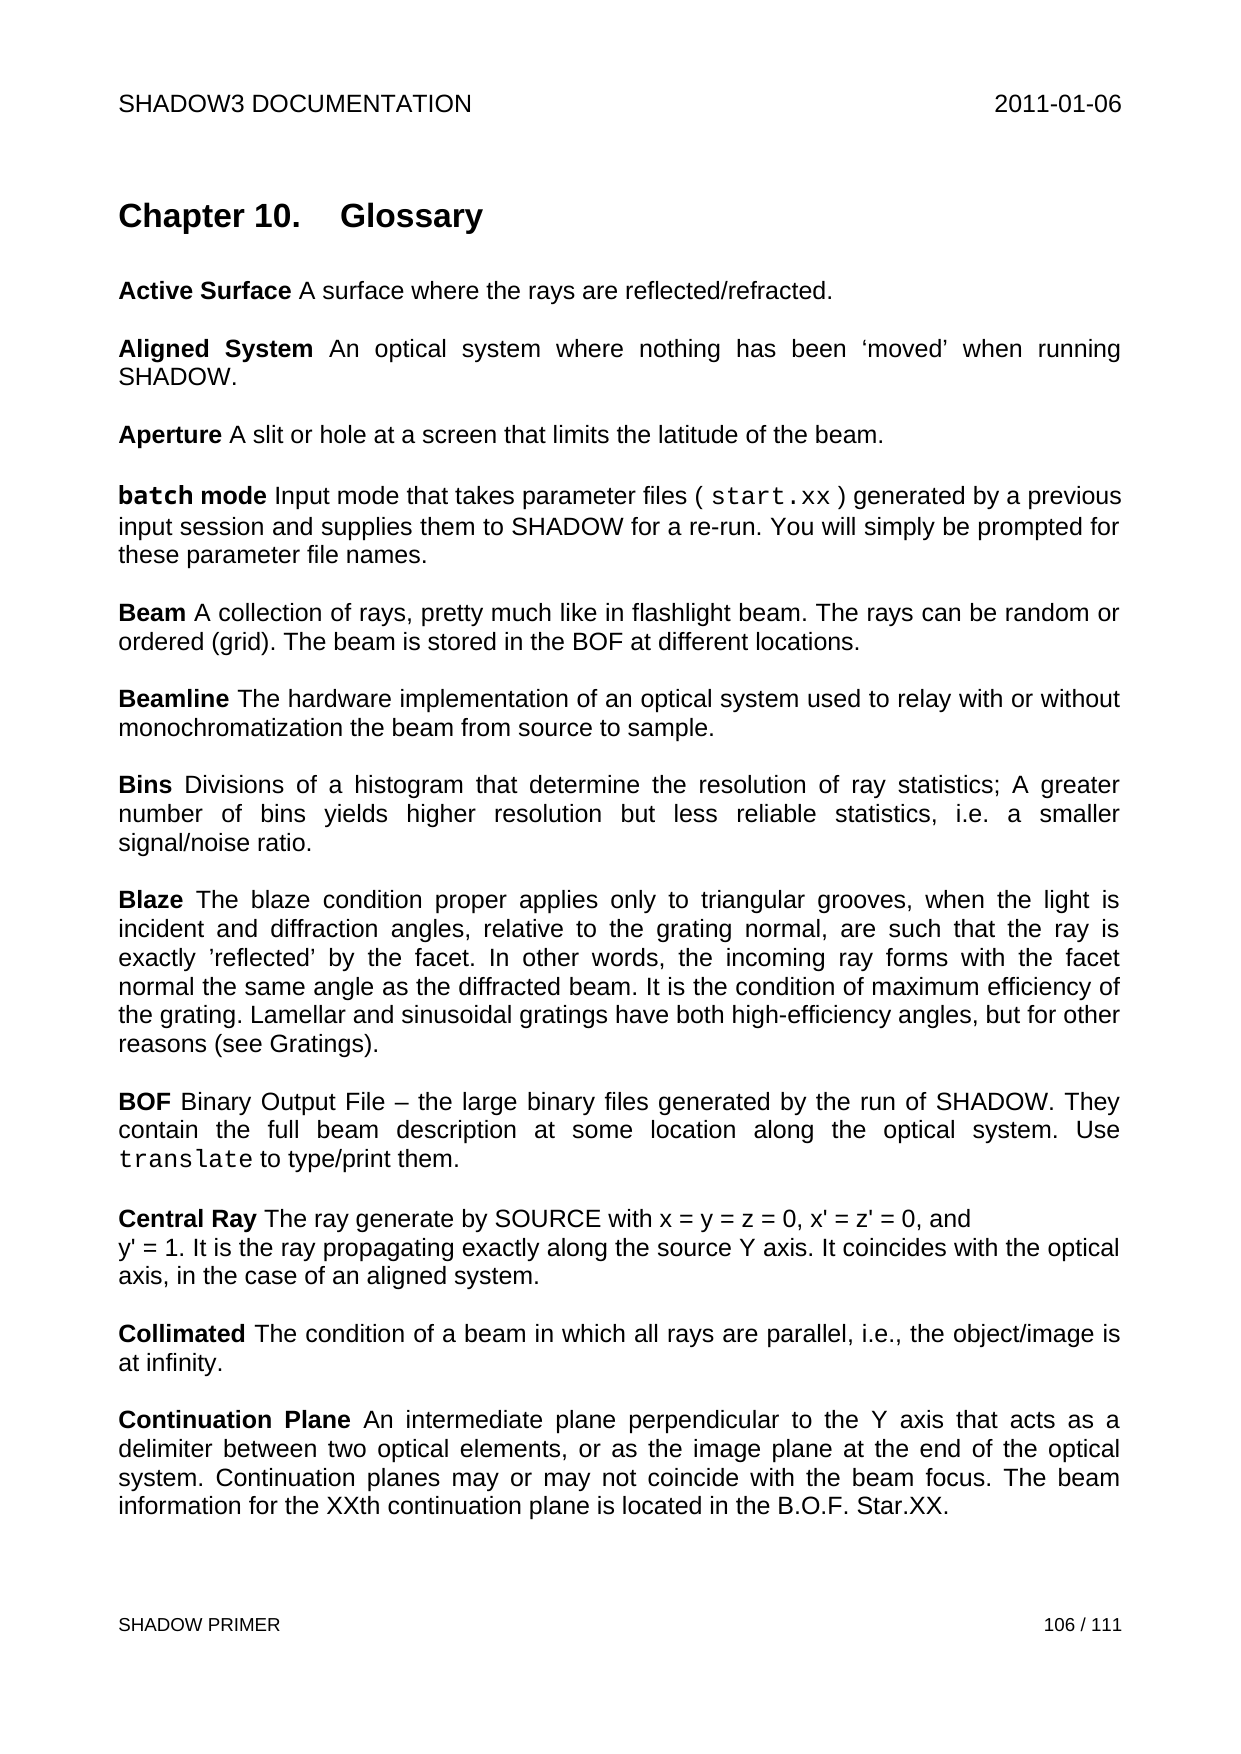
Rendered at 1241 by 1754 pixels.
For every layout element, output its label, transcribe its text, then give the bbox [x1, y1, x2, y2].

text Blaze The blaze condition proper applies only to triangular grooves, when the light is incident and diffraction angles, relative to the grating normal, are such that the ray is exactly ’reflected’ by the facet. In other words, the incoming ray forms with the facet normal the same angle as the diffracted beam. It is the condition of maximum efficiency of the grating. Lamellar and sinusoidal gratings have both high-efficiency angles, but for other reasons (see Gratings). [118, 885, 1122, 1058]
text Aligned System An optical system where nothing has been ‘moved’ when running SHADOW. [118, 333, 1122, 391]
text Bins Divisions of a histogram that determine the resolution of ray statistics; A greater number of bins yields higher resolution but less reliable statistics, i.e. a smaller signal/noise ratio. [118, 770, 1122, 857]
text Collimated The condition of a beam in which all rays are parallel, i.e., the object/image is at infinity. [118, 1319, 1122, 1376]
text Aperture A slit or hole at a screen that limits the latitude of the beam. [118, 420, 1122, 448]
text Beam A collection of rays, pretty much like in flashlight beam. The rays can be random or ordered (grid). The beam is stored in the BOF at different locations. [118, 598, 1122, 655]
text y' = 1. It is the ray propagating exactly along the source Y axis. It coincides with the optical axis, in the case of an aligned system. [118, 1232, 1122, 1290]
text Beamline The hardware implementation of an optical system used to relay with or without monochromatization the beam from source to sample. [118, 684, 1122, 742]
subtitle Glossary [118, 196, 1122, 235]
text Active Surface A surface where the rays are reflected/refracted. [118, 276, 1122, 305]
text Central Ray The ray generate by SOURCE with x = y = z = 0, x' = z' = 0, and [118, 1204, 1122, 1232]
text BOF Binary Output File – the large binary files generated by the run of SHADOW. They contain the full beam description at some location along the optical system. Use translate to type/print them. [118, 1087, 1122, 1175]
text Continuation Plane An intermediate plane perpendicular to the Y axis that acts as a delimiter between two optical elements, or as the image plane at the end of the optical system. Continuation planes may or may not coincide with the beam focus. The beam information for the XXth continuation plane is located in the B.O.F. Star.XX. [118, 1405, 1122, 1520]
text batch mode Input mode that takes parameter files ( start.xx ) generated by a previous input session and supplies them to SHADOW for a re-run. You will simply be prompted for these parameter file names. [118, 477, 1122, 569]
